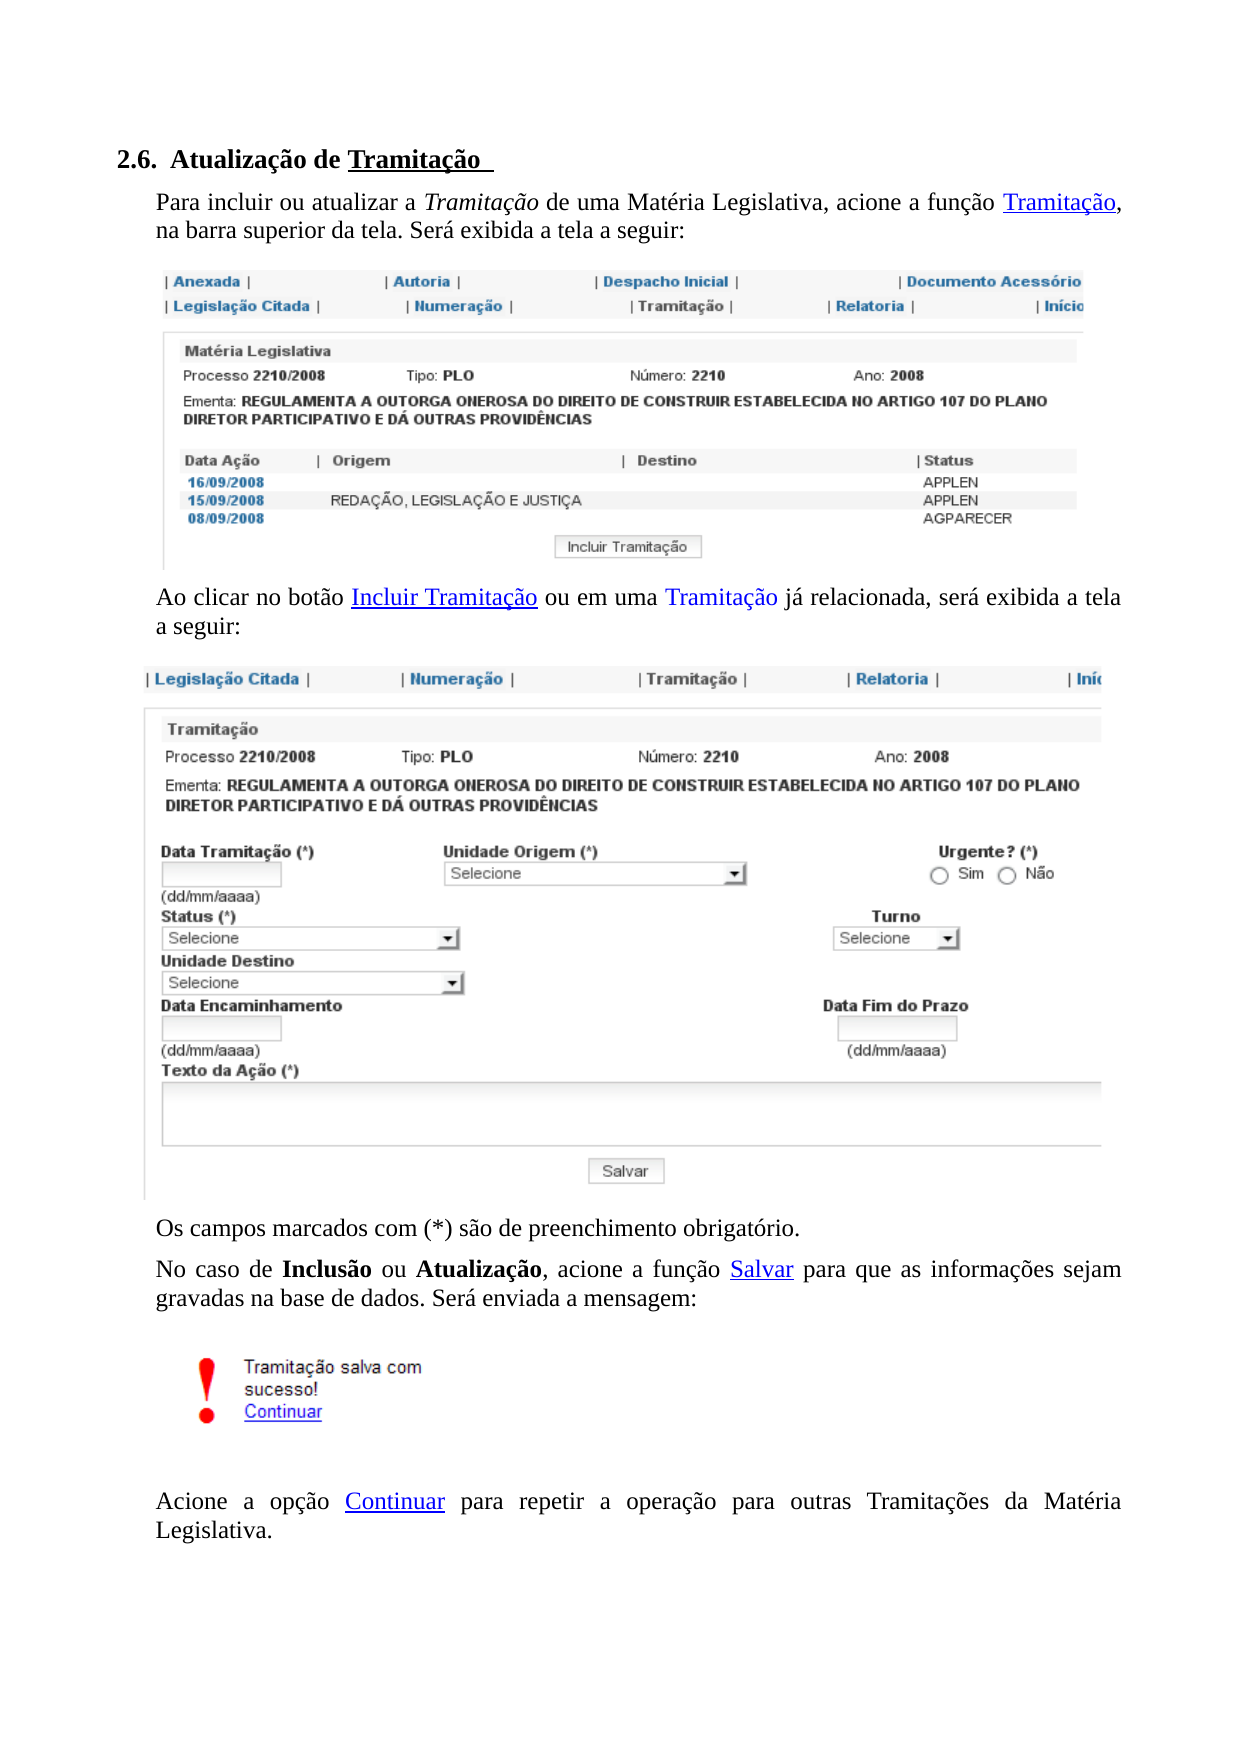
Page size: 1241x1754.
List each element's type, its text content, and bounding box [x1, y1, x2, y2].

text No caso de Inclusão ou Atualização, acione a função Salvar para que as informações sejam gravadas na base de dados. Será enviada a mensagem: [155, 1254, 1122, 1311]
picture [171, 1333, 469, 1465]
picture [156, 270, 1084, 570]
text Os campos marcados com (*) são de preenchimento obrigatório. [156, 652, 1122, 1241]
text Ao clicar no botão Incluir Tramitação ou em uma Tramitação já relacionada, será exibida a tela a seguir: [156, 257, 1122, 640]
picture [138, 666, 1102, 1200]
subtitle 2.6. Atualização de Tramitação [117, 143, 1122, 174]
text Acione a opção Continuar para repetir a operação para outras Tramitações da Matéria Legislativa. [155, 1486, 1122, 1544]
text Para incluir ou atualizar a Tramitação de uma Matéria Legislativa, acione a função Tramitação, na barra superior da tela. Será exibida a tela a seguir: [156, 187, 1122, 244]
